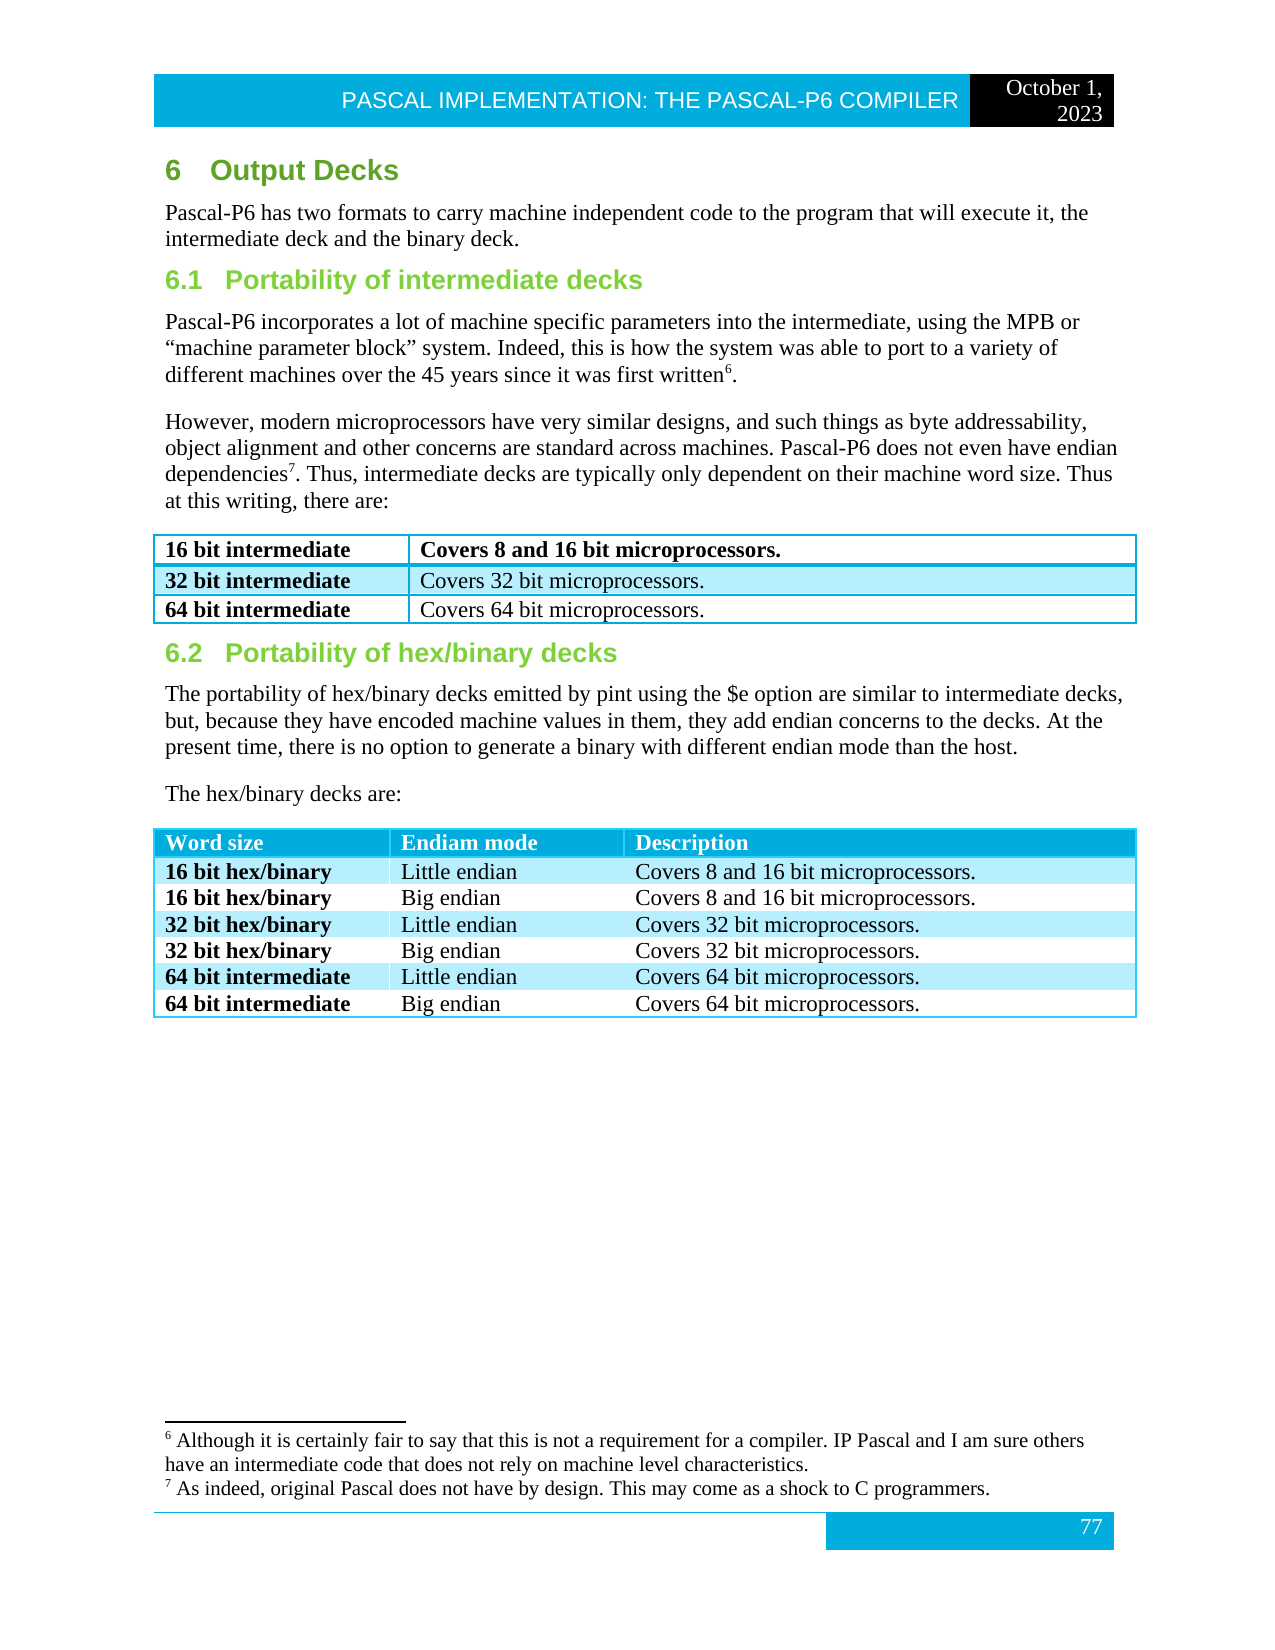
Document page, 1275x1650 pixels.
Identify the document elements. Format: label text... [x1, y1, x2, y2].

table_cell Covers 64 bit microprocessors. [624, 990, 1135, 1016]
table_header 16 bit intermediate [155, 536, 408, 562]
table_cell Covers 32 bit microprocessors. [410, 567, 1135, 593]
table_cell Little endian [390, 911, 624, 937]
table_cell Covers 8 and 16 bit microprocessors. [624, 858, 1135, 884]
text Pascal-P6 has two formats to carry machine independent code to the program that will execute it, the intermediate deck and the binary deck. [165, 199, 1125, 252]
text Pascal-P6 incorporates a lot of machine specific parameters into the intermediate, using the MPB or “machine parameter block” system. Indeed, this is how the system was able to port to a variety of different machines over the 45 years since it was first written. [165, 308, 1125, 387]
table_cell Little endian [390, 963, 624, 990]
table_cell Covers 32 bit microprocessors. [624, 937, 1135, 963]
table_cell 16 bit hex/binary [155, 884, 389, 911]
table_header Word size [155, 830, 389, 856]
table_cell 64 bit intermediate [155, 990, 389, 1016]
subtitle Portability of hex/binary decks [165, 637, 1125, 668]
table_cell Covers 64 bit microprocessors. [624, 963, 1135, 990]
text Although it is certainly fair to say that this is not a requirement for a compiler. IP Pascal and I am sure others have an intermediate code that does not rely on machine level characteristics. [165, 1428, 1125, 1476]
text However, modern microprocessors have very similar designs, and such things as byte addressability, object alignment and other concerns are standard across machines. Pascal-P6 does not even have endian dependencies. Thus, intermediate decks are typically only dependent on their machine word size. Thus at this writing, there are: [165, 408, 1125, 513]
table_cell Big endian [390, 990, 624, 1016]
table_cell 64 bit intermediate [155, 596, 408, 622]
table_header Covers 8 and 16 bit microprocessors. [410, 536, 1135, 562]
table_cell 32 bit hex/binary [155, 911, 389, 937]
text As indeed, original Pascal does not have by design. This may come as a shock to C programmers. [165, 1476, 1125, 1500]
text The hex/binary decks are: [165, 780, 1125, 807]
table_cell 32 bit intermediate [155, 567, 408, 593]
table_cell Covers 8 and 16 bit microprocessors. [624, 884, 1135, 911]
table_cell Covers 64 bit microprocessors. [410, 596, 1135, 622]
table_cell Big endian [390, 937, 624, 963]
subtitle Output Decks [165, 153, 1125, 186]
table_cell Little endian [390, 858, 624, 884]
table_cell 32 bit hex/binary [155, 937, 389, 963]
table_cell 64 bit intermediate [155, 963, 389, 990]
table_header Endiam mode [391, 830, 623, 856]
text The portability of hex/binary decks emitted by pint using the $e option are similar to intermediate decks, but, because they have encoded machine values in them, they add endian concerns to the decks. At the present time, there is no option to generate a binary with different endian mode than the host. [165, 680, 1125, 759]
table_cell Big endian [390, 884, 624, 911]
table_cell 16 bit hex/binary [155, 858, 389, 884]
table_header Description [625, 830, 1135, 856]
subtitle Portability of intermediate decks [165, 264, 1125, 295]
table_cell Covers 32 bit microprocessors. [624, 911, 1135, 937]
